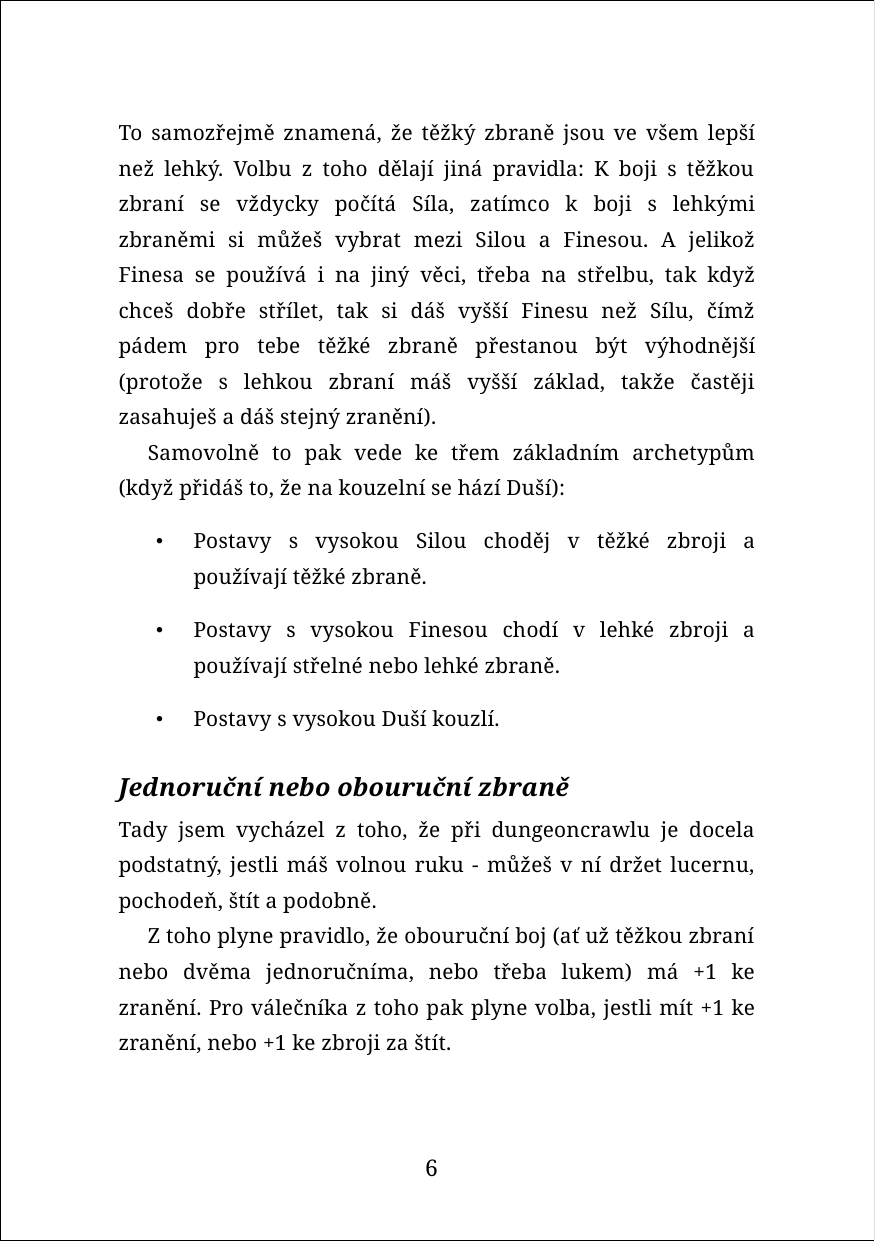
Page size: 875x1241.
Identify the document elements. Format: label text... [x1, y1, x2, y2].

list Postavy s vysokou Silou choděj v těžké zbroji a používají těžké zbraně. [156, 527, 756, 591]
text Tady jsem vycházel z toho, že při dungeoncrawlu je docela podstatný, jestli máš volnou ruku - můžeš v ní držet lucernu, pochodeň, štít a podobně. Z toho plyne pravidlo, že obouruční boj (ať už těžkou zbraní nebo dvěma jednoručníma, nebo třeba lukem) má +1 ke zranění. Pro válečníka z toho pak plyne volba, jestli mít +1 ke zranění, nebo +1 ke zbroji za štít. [118, 815, 756, 1057]
text To samozřejmě znamená, že těžký zbraně jsou ve všem lepší než lehký. Volbu z toho dělají jiná pravidla: K boji s těžkou zbraní se vždycky počítá Síla, zatímco k boji s lehkými zbraněmi si můžeš vybrat mezi Silou a Finesou. A jelikož Finesa se používá i na jiný věci, třeba na střelbu, tak když chceš dobře střílet, tak si dáš vyšší Finesu než Sílu, čímž pádem pro tebe těžké zbraně přestanou být výhodnější (protože s lehkou zbraní máš vyšší základ, takže častěji zasahuješ a dáš stejný zranění). Samovolně to pak vede ke třem základním archetypům (když přidáš to, že na kouzelní se hází Duší): [118, 118, 756, 502]
subtitle Jednoruční nebo obouruční zbraně [118, 769, 756, 803]
list Postavy s vysokou Finesou chodí v lehké zbroji a používají střelné nebo lehké zbraně. [156, 615, 756, 679]
list Postavy s vysokou Duší kouzlí. [156, 704, 756, 733]
